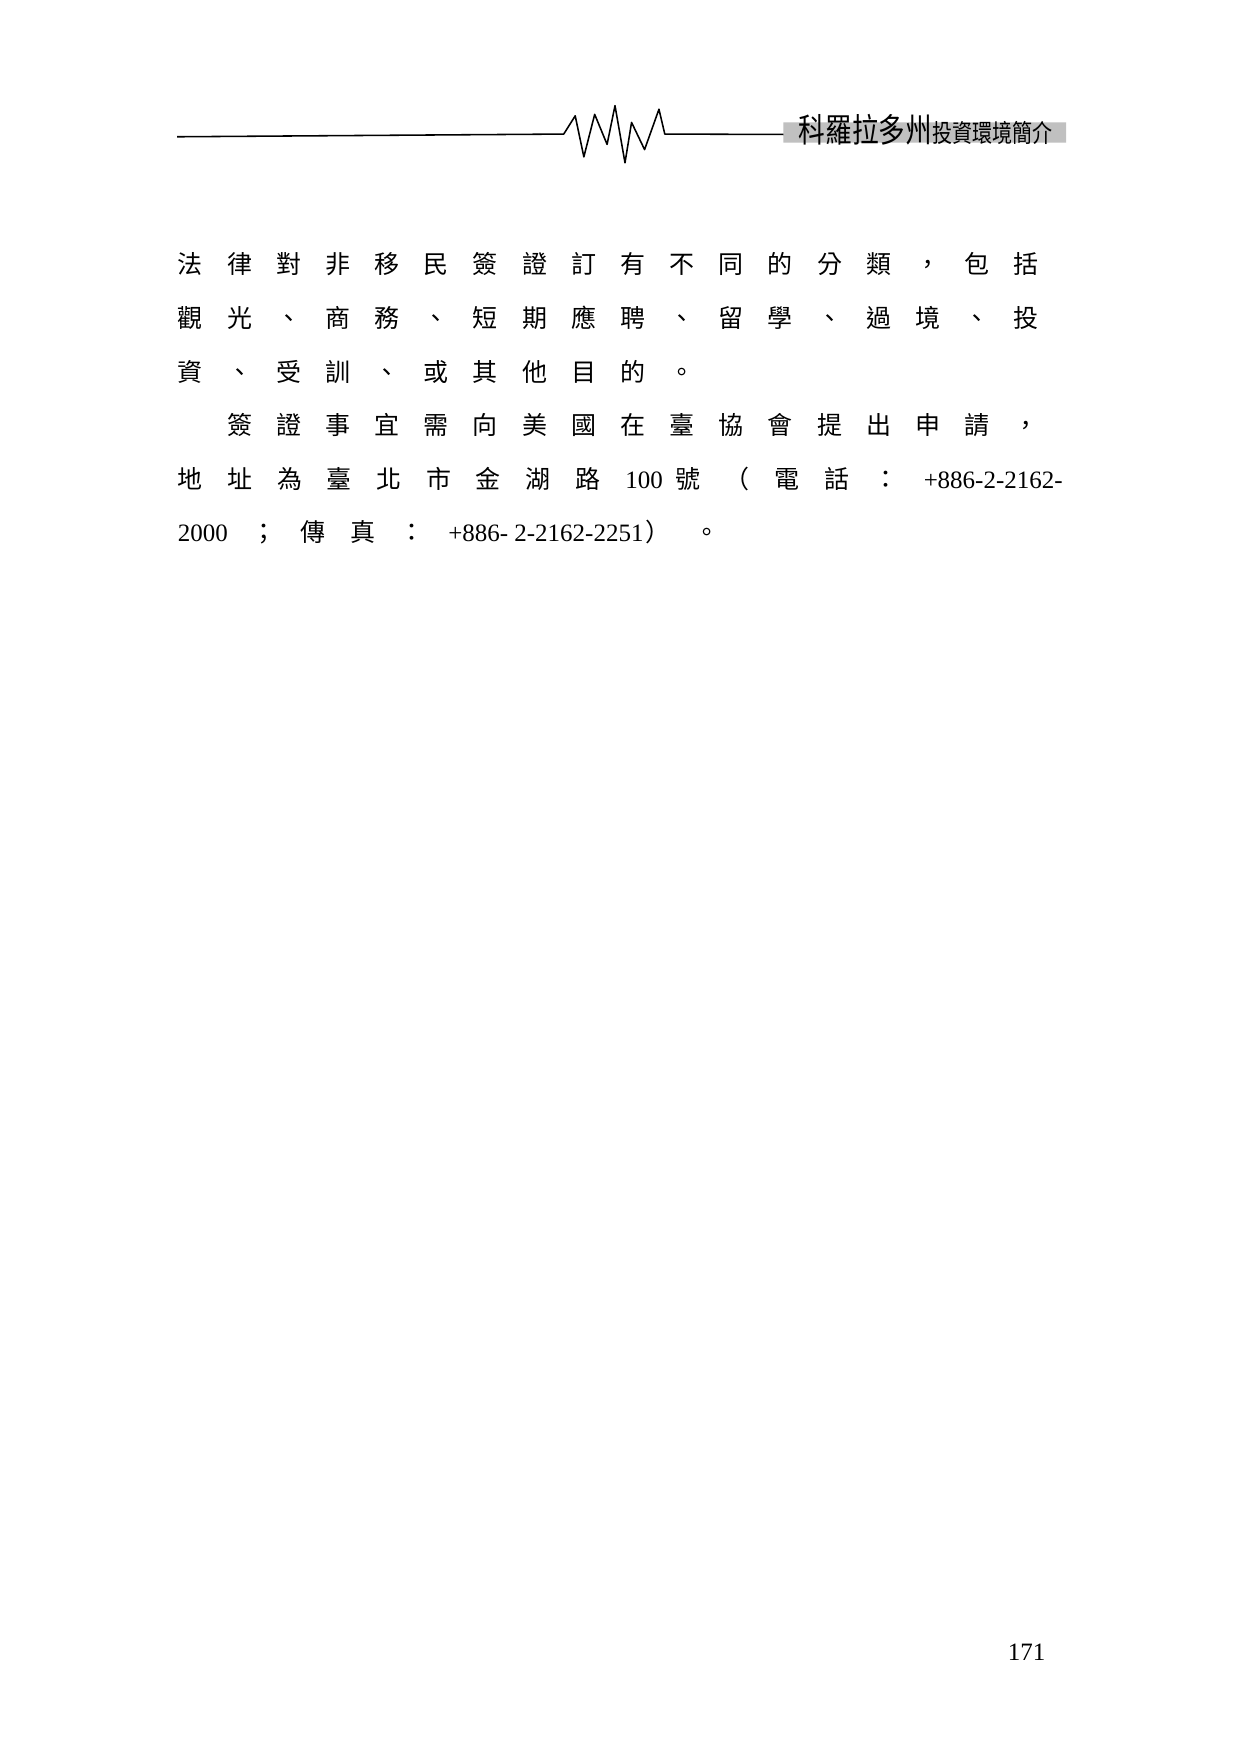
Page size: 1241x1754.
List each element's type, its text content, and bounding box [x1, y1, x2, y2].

text 簽證事宜需向美國在臺協會提出申請，地址為臺北市金湖路100號（電話：+886-2-2162-2000；傳真：+886- 2-2162-2251）。 [178, 397, 1063, 557]
text 法律對非移民簽證訂有不同的分類，包括觀光、商務、短期應聘、留學、過境、投資、受訓、或其他目的。 [178, 236, 1063, 397]
